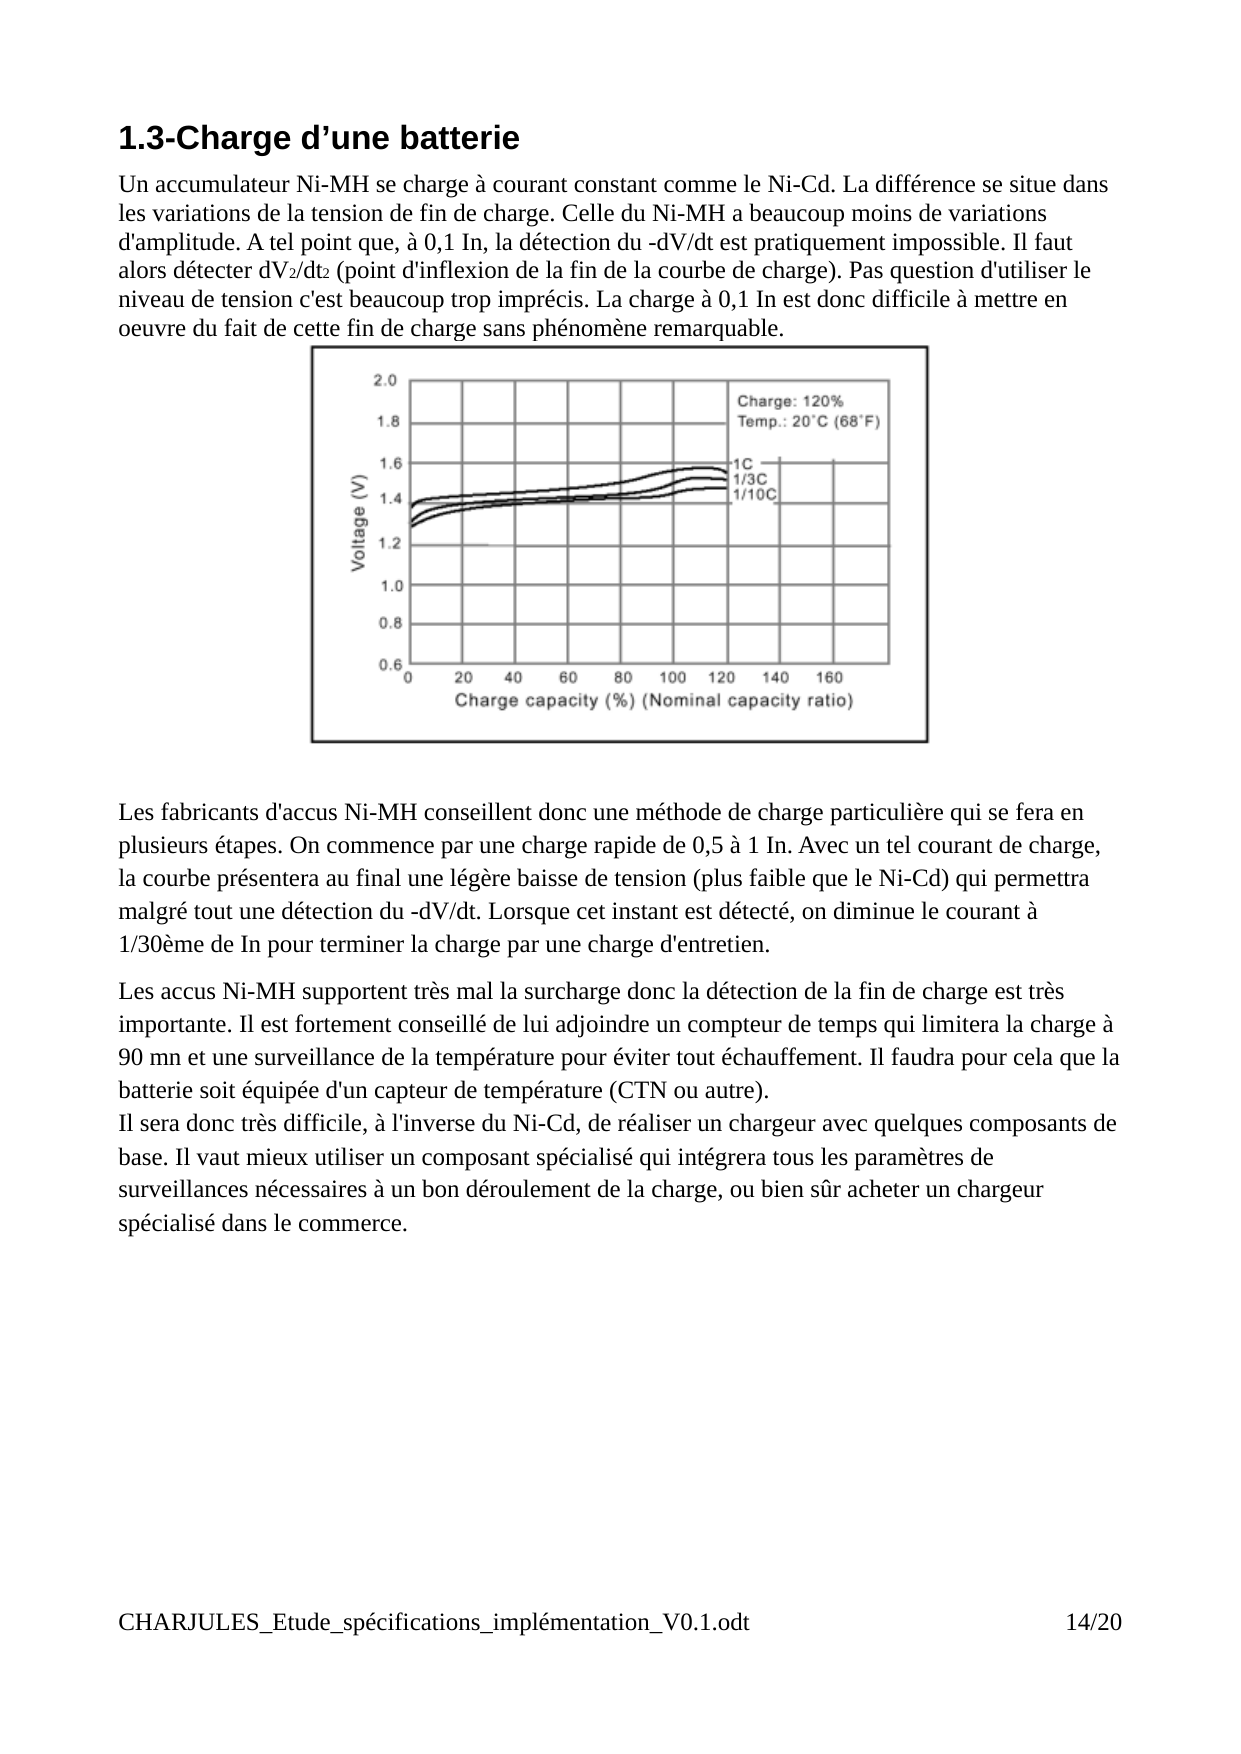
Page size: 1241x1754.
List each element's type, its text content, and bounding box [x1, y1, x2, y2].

text Les accus Ni-MH supportent très mal la surcharge donc la détection de la fin de charge est très importante. Il est fortement conseillé de lui adjoindre un compteur de temps qui limitera la charge à 90 mn et une surveillance de la température pour éviter tout échauffement. Il faudra pour cela que la batterie soit équipée d'un capteur de température (CTN ou autre). Il sera donc très difficile, à l'inverse du Ni-Cd, de réaliser un chargeur avec quelques composants de base. Il vaut mieux utiliser un composant spécialisé qui intégrera tous les paramètres de surveillances nécessaires à un bon déroulement de la charge, ou bien sûr acheter un chargeur spécialisé dans le commerce. [118, 976, 1122, 1236]
picture [307, 341, 933, 745]
subtitle 1.3-Charge d’une batterie [118, 118, 1122, 157]
text Les fabricants d'accus Ni-MH conseillent donc une méthode de charge particulière qui se fera en plusieurs étapes. On commence par une charge rapide de 0,5 à 1 In. Avec un tel courant de charge, la courbe présentera au final une légère baisse de tension (plus faible que le Ni-Cd) qui permettra malgré tout une détection du -dV/dt. Lorsque cet instant est détecté, on diminue le courant à 1/30ème de In pour terminer la charge par une charge d'entretien. [118, 797, 1122, 958]
text Un accumulateur Ni-MH se charge à courant constant comme le Ni-Cd. La différence se situe dans les variations de la tension de fin de charge. Celle du Ni-MH a beaucoup moins de variations d'amplitude. A tel point que, à 0,1 In, la détection du -dV/dt est pratiquement impossible. Il faut alors détecter dV2/dt2 (point d'inflexion de la fin de la courbe de charge). Pas question d'utiliser le niveau de tension c'est beaucoup trop imprécis. La charge à 0,1 In est donc difficile à mettre en oeuvre du fait de cette fin de charge sans phénomène remarquable. [118, 169, 1122, 342]
